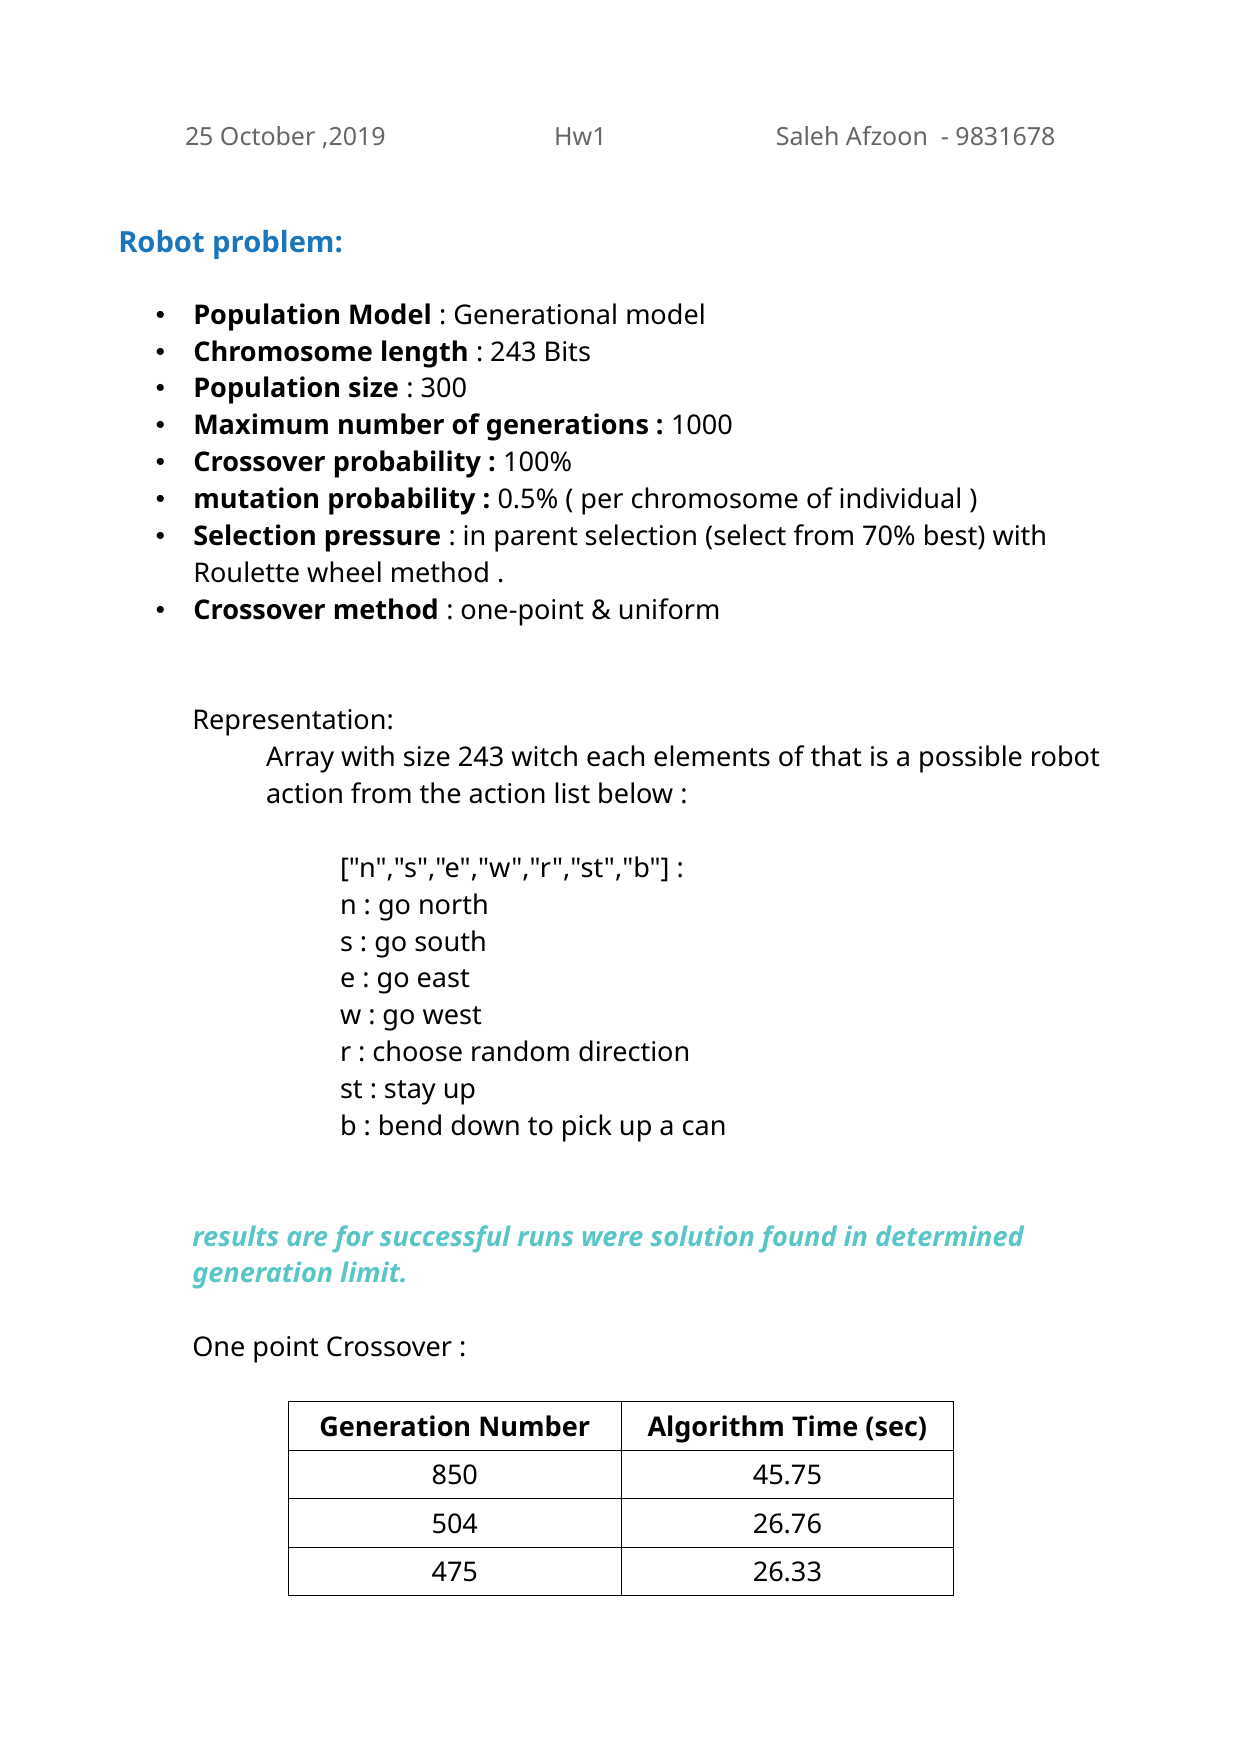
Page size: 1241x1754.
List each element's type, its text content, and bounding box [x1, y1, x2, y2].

list Selection pressure : in parent selection (select from 70% best) with Roulette wheel method . [156, 516, 1122, 590]
list Crossover method : one-point & uniform [156, 590, 1122, 627]
list Maximum number of generations : 1000 [156, 406, 1122, 443]
text results are for successful runs were solution found in determined generation limit. [118, 1217, 1122, 1291]
table_cell 475 [289, 1548, 621, 1595]
table_header Generation Number [289, 1402, 621, 1450]
table_cell 26.33 [622, 1548, 953, 1595]
table_header Algorithm Time (sec) [622, 1402, 953, 1450]
list Population size : 300 [156, 369, 1122, 406]
list Chromosome length : 243 Bits [156, 332, 1122, 369]
text Robot problem: [118, 221, 1122, 261]
list mutation probability : 0.5% ( per chromosome of individual ) [156, 479, 1122, 516]
text Representation: [118, 701, 1122, 738]
text r : choose random direction [118, 1033, 1122, 1069]
text One point Crossover : [118, 1328, 1122, 1364]
text w : go west [118, 996, 1122, 1033]
text n : go north [118, 885, 1122, 922]
table_cell 504 [289, 1499, 621, 1547]
list Crossover probability : 100% [156, 443, 1122, 479]
text e : go east [118, 959, 1122, 996]
text st : stay up [118, 1069, 1122, 1106]
text s : go south [118, 922, 1122, 959]
table_cell 45.75 [622, 1451, 953, 1498]
table_cell 850 [289, 1451, 621, 1498]
text b : bend down to pick up a can [118, 1106, 1122, 1143]
table_cell 26.76 [622, 1499, 953, 1547]
text ["n","s","e","w","r","st","b"] : [118, 848, 1122, 885]
text Array with size 243 witch each elements of that is a possible robot action from the action list below : [118, 738, 1122, 811]
list Population Model : Generational model [156, 295, 1122, 332]
